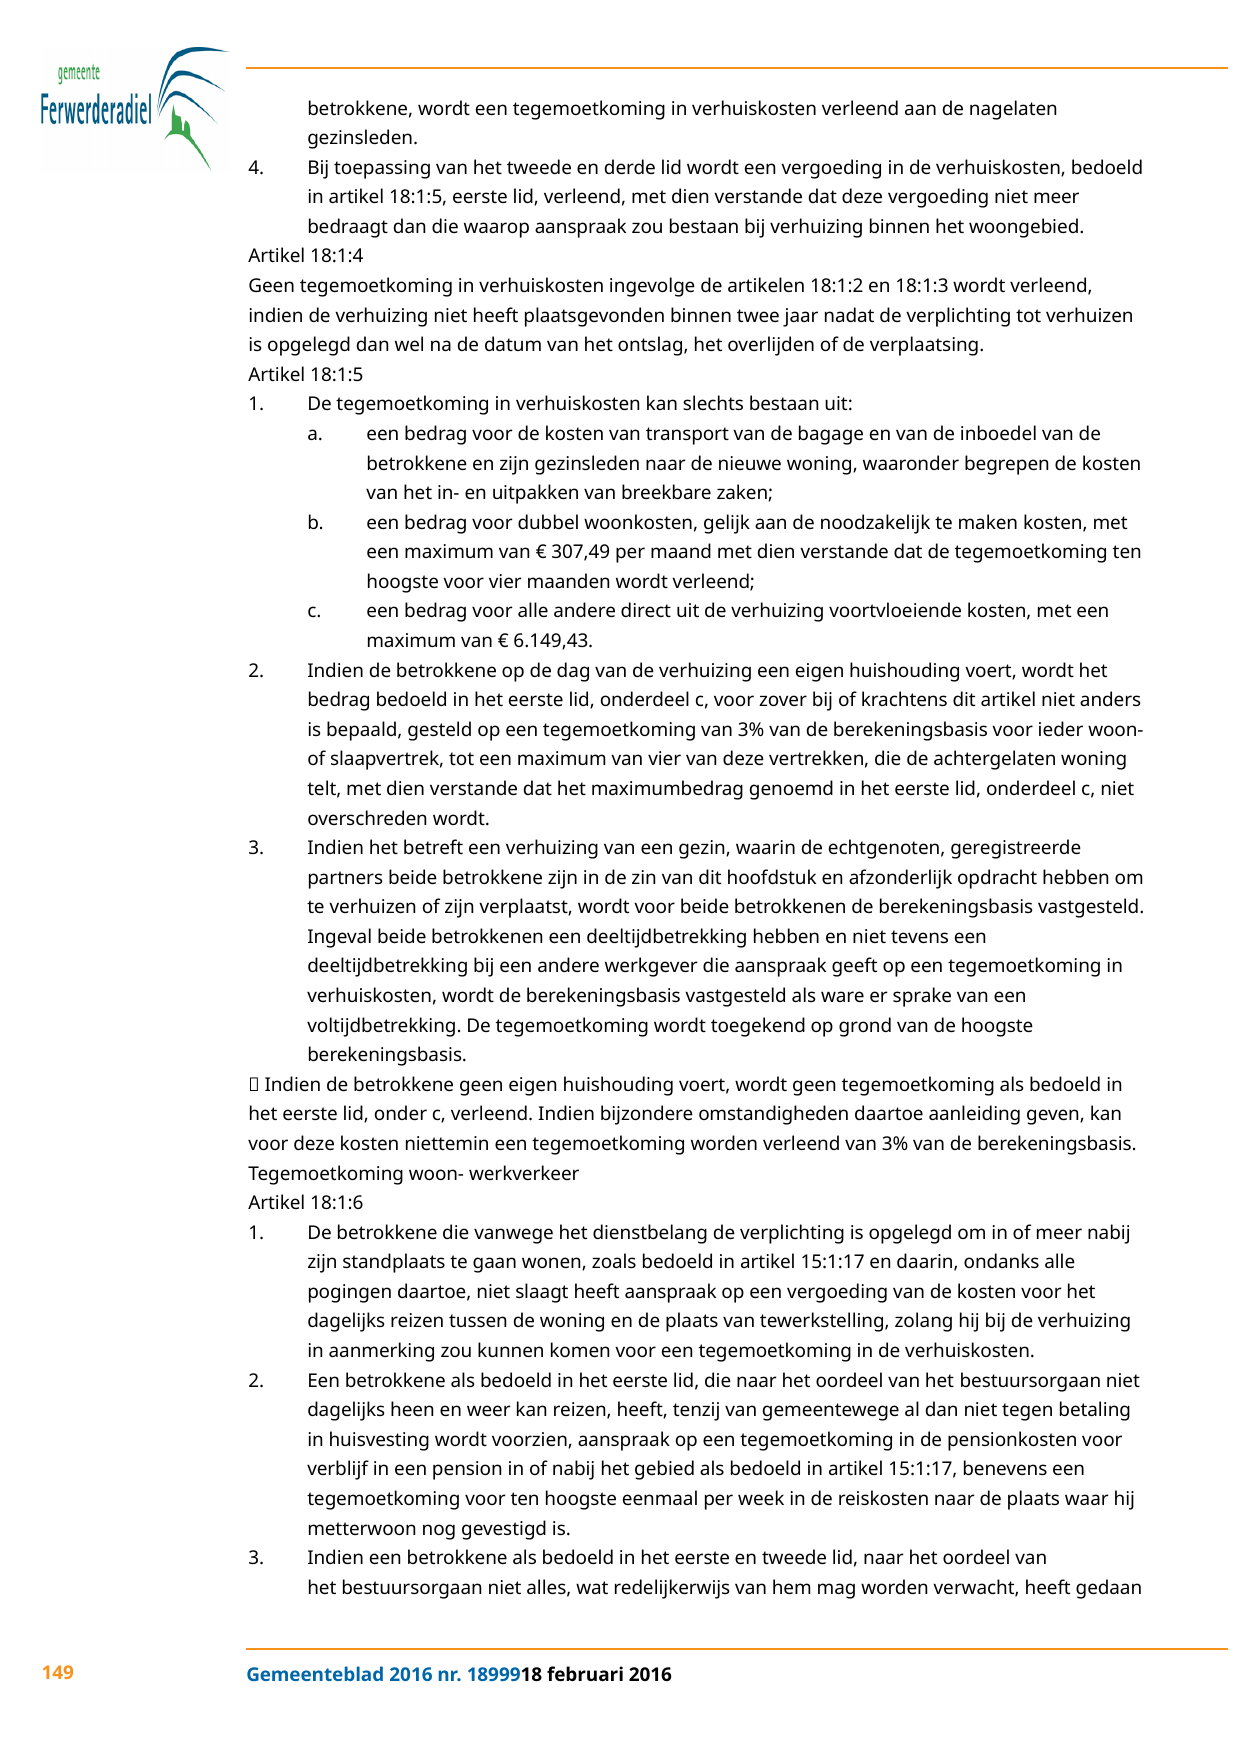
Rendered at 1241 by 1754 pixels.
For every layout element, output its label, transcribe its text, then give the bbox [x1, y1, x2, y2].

text Artikel 18:1:6 [248, 1189, 1152, 1215]
picture [41, 47, 231, 172]
list Indien een betrokkene als bedoeld in het eerste en tweede lid, naar het oordeel van het bestuursorgaan niet alles, wat redelijkerwijs van hem mag worden verwacht, heeft gedaan [248, 1544, 1152, 1600]
text Artikel 18:1:5 [248, 361, 1152, 387]
text  Indien de betrokkene geen eigen huishouding voert, wordt geen tegemoetkoming als bedoeld in het eerste lid, onder c, verleend. Indien bijzondere omstandigheden daartoe aanleiding geven, kan voor deze kosten niettemin een tegemoetkoming worden verleend van 3% van de berekeningsbasis. [248, 1071, 1152, 1156]
list De betrokkene die vanwege het dienstbelang de verplichting is opgelegd om in of meer nabij zijn standplaats te gaan wonen, zoals bedoeld in artikel 15:1:17 en daarin, ondanks alle pogingen daartoe, niet slaagt heeft aanspraak op een vergoeding van de kosten voor het dagelijks reizen tussen de woning en de plaats van tewerkstelling, zolang hij bij de verhuizing in aanmerking zou kunnen komen voor een tegemoetkoming in de verhuiskosten. [248, 1219, 1152, 1363]
list Indien het betreft een verhuizing van een gezin, waarin de echtgenoten, geregistreerde partners beide betrokkene zijn in de zin van dit hoofdstuk en afzonderlijk opdracht hebben om te verhuizen of zijn verplaatst, wordt voor beide betrokkenen de berekeningsbasis vastgesteld. Ingeval beide betrokkenen een deeltijdbetrekking hebben en niet tevens een deeltijdbetrekking bij een andere werkgever die aanspraak geeft op een tegemoetkoming in verhuiskosten, wordt de berekeningsbasis vastgesteld als ware er sprake van een voltijdbetrekking. De tegemoetkoming wordt toegekend op grond van de hoogste berekeningsbasis. [248, 834, 1152, 1067]
text Tegemoetkoming woon- werkverkeer [248, 1160, 1152, 1186]
list Bij toepassing van het tweede en derde lid wordt een vergoeding in de verhuiskosten, bedoeld in artikel 18:1:5, eerste lid, verleend, met dien verstande dat deze vergoeding niet meer bedraagt dan die waarop aanspraak zou bestaan bij verhuizing binnen het woongebied. [248, 154, 1152, 239]
list betrokkene, wordt een tegemoetkoming in verhuiskosten verleend aan de nagelaten gezinsleden. [248, 95, 1152, 150]
list Een betrokkene als bedoeld in het eerste lid, die naar het oordeel van het bestuursorgaan niet dagelijks heen en weer kan reizen, heeft, tenzij van gemeentewege al dan niet tegen betaling in huisvesting wordt voorzien, aanspraak op een tegemoetkoming in de pensionkosten voor verblijf in een pension in of nabij het gebied als bedoeld in artikel 15:1:17, benevens een tegemoetkoming voor ten hoogste eenmaal per week in de reiskosten naar de plaats waar hij metterwoon nog gevestigd is. [248, 1367, 1152, 1541]
list een bedrag voor alle andere direct uit de verhuizing voortvloeiende kosten, met een maximum van € 6.149,43. [307, 598, 1152, 653]
list een bedrag voor de kosten van transport van de bagage en van de inboedel van de betrokkene en zijn gezinsleden naar de nieuwe woning, waaronder begrepen de kosten van het in- en uitpakken van breekbare zaken; [307, 420, 1152, 505]
list De tegemoetkoming in verhuiskosten kan slechts bestaan uit: [248, 391, 1152, 416]
text Artikel 18:1:4 [248, 243, 1152, 268]
list een bedrag voor dubbel woonkosten, gelijk aan de noodzakelijk te maken kosten, met een maximum van € 307,49 per maand met dien verstande dat de tegemoetkoming ten hoogste voor vier maanden wordt verleend; [307, 509, 1152, 594]
list Indien de betrokkene op de dag van de verhuizing een eigen huishouding voert, wordt het bedrag bedoeld in het eerste lid, onderdeel c, voor zover bij of krachtens dit artikel niet anders is bepaald, gesteld op een tegemoetkoming van 3% van de berekeningsbasis voor ieder woon- of slaapvertrek, tot een maximum van vier van deze vertrekken, die de achtergelaten woning telt, met dien verstande dat het maximumbedrag genoemd in het eerste lid, onderdeel c, niet overschreden wordt. [248, 657, 1152, 831]
text Geen tegemoetkoming in verhuiskosten ingevolge de artikelen 18:1:2 en 18:1:3 wordt verleend, indien de verhuizing niet heeft plaatsgevonden binnen twee jaar nadat de verplichting tot verhuizen is opgelegd dan wel na de datum van het ontslag, het overlijden of de verplaatsing. [248, 272, 1152, 357]
